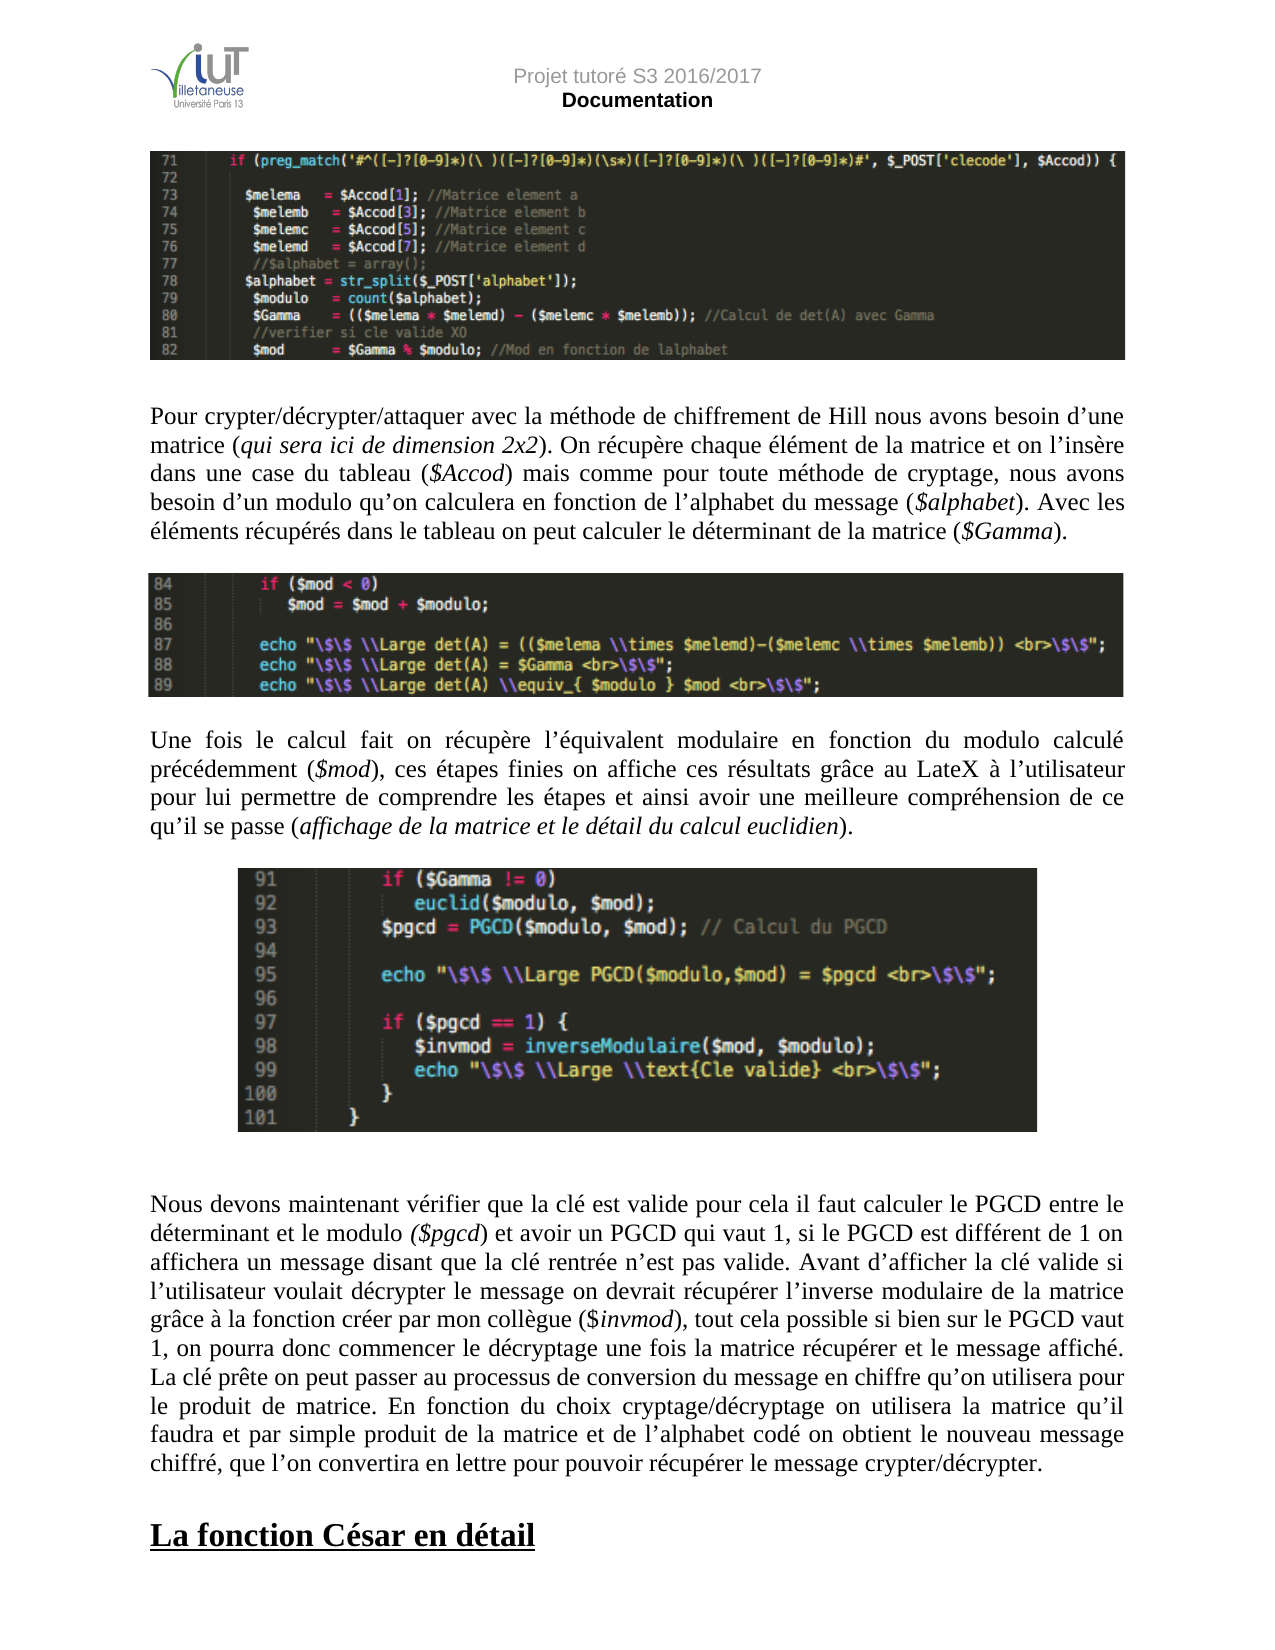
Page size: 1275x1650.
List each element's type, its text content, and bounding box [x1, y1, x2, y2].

list Pour crypter/décrypter/attaquer avec la méthode de chiffrement de Hill nous avons besoin d’une matrice (qui sera ici de dimension 2x2). On récupère chaque élément de la matrice et on l’insère dans une case du tableau ($Accod) mais comme pour toute méthode de cryptage, nous avons besoin d’un modulo qu’on calculera en fonction de l’alphabet du message ($alphabet). Avec les éléments récupérés dans le tableau on peut calculer le déterminant de la matrice ($Gamma). [150, 401, 1125, 545]
picture [150, 151, 1125, 360]
picture [148, 573, 1124, 697]
picture [237, 868, 1038, 1132]
list Une fois le calcul fait on récupère l’équivalent modulaire en fonction du modulo calculé précédemment ($mod), ces étapes finies on affiche ces résultats grâce au LateX à l’utilisateur pour lui permettre de comprendre les étapes et ainsi avoir une meilleure compréhension de ce qu’il se passe (affichage de la matrice et le détail du calcul euclidien). [150, 725, 1125, 840]
picture [150, 35, 249, 122]
list La fonction César en détail [150, 1515, 1125, 1554]
list Nous devons maintenant vérifier que la clé est valide pour cela il faut calculer le PGCD entre le déterminant et le modulo ($pgcd) et avoir un PGCD qui vaut 1, si le PGCD est différent de 1 on affichera un message disant que la clé rentrée n’est pas valide. Avant d’afficher la clé valide si l’utilisateur voulait décrypter le message on devrait récupérer l’inverse modulaire de la matrice grâce à la fonction créer par mon collègue ($invmod), tout cela possible si bien sur le PGCD vaut 1, on pourra donc commencer le décryptage une fois la matrice récupérer et le message affiché. La clé prête on peut passer au processus de conversion du message en chiffre qu’on utilisera pour le produit de matrice. En fonction du choix cryptage/décryptage on utilisera la matrice qu’il faudra et par simple produit de la matrice et de l’alphabet codé on obtient le nouveau message chiffré, que l’on convertira en lettre pour pouvoir récupérer le message crypter/décrypter. [150, 1189, 1125, 1477]
